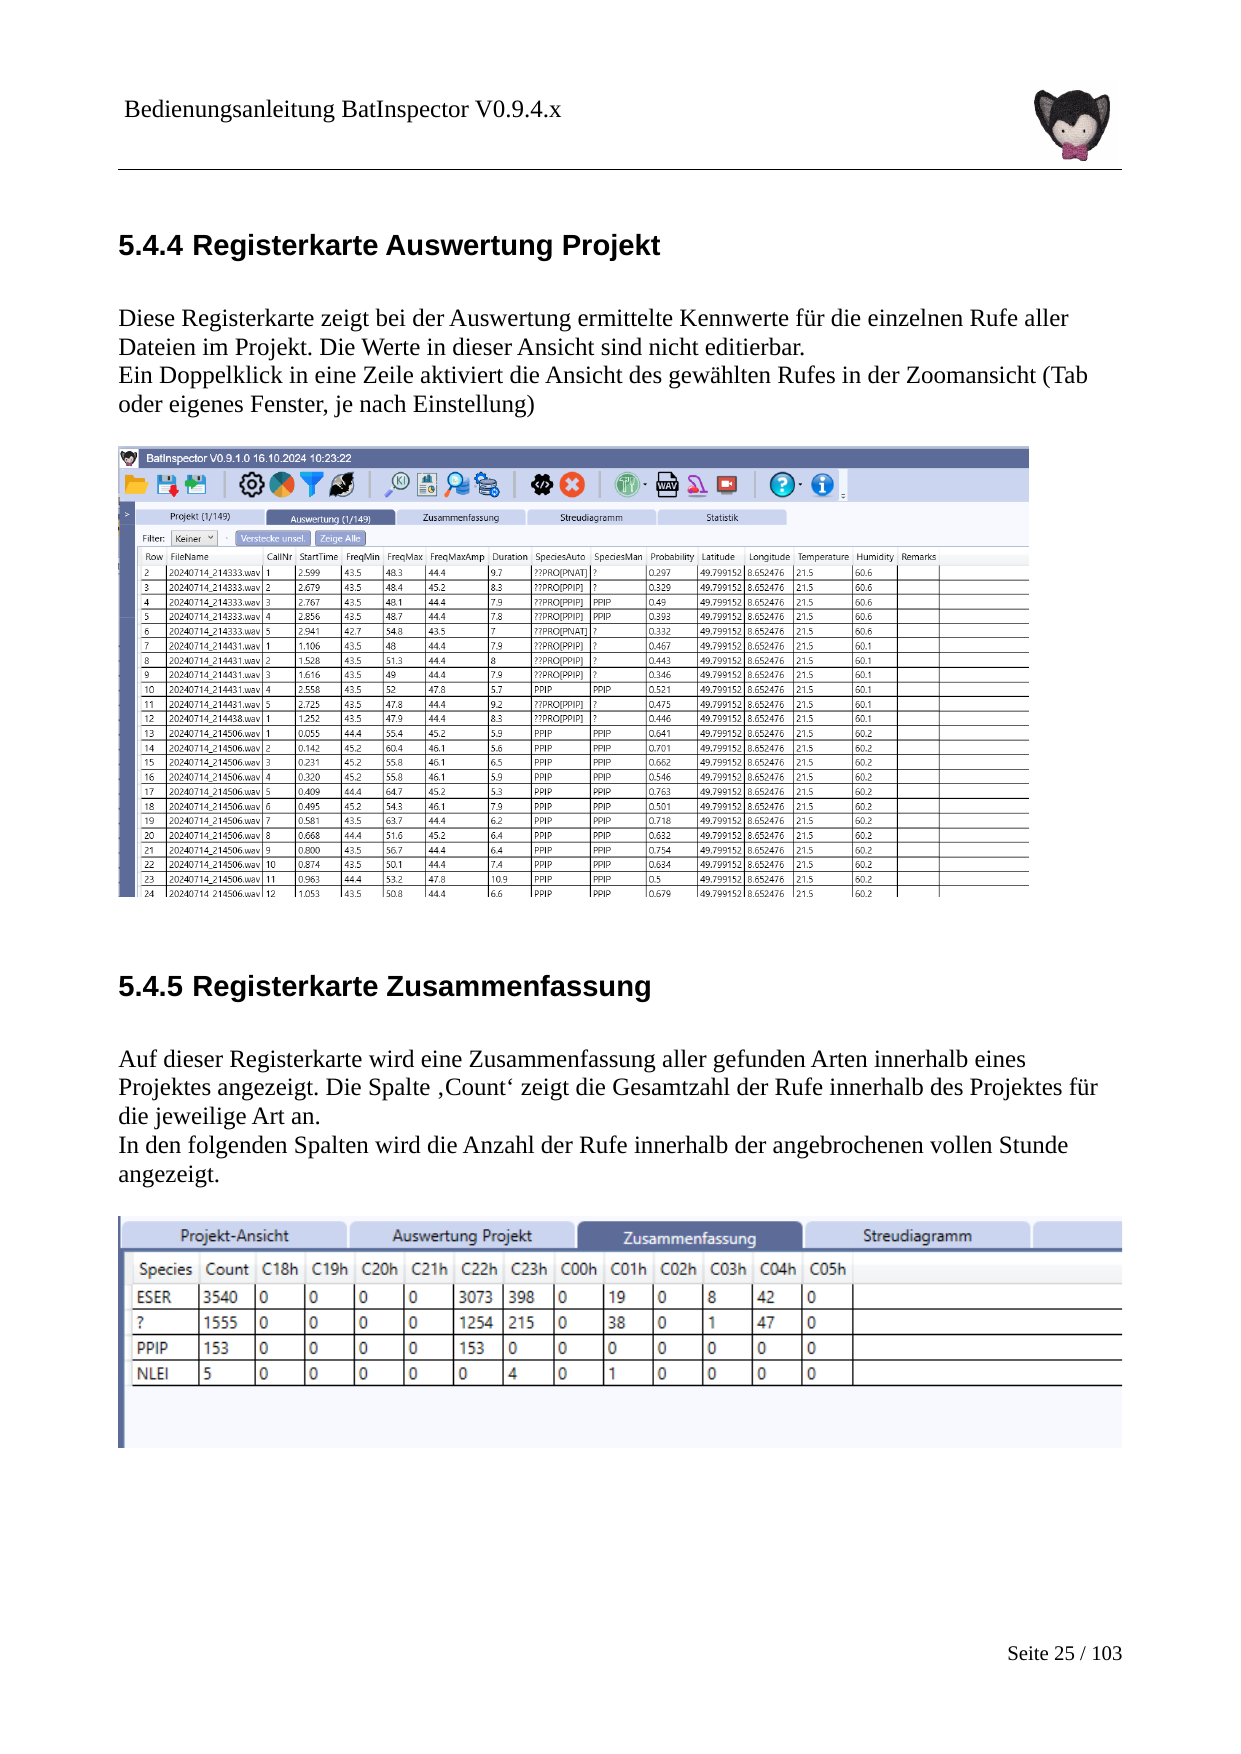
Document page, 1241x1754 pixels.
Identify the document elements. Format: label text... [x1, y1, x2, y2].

picture [118, 446, 1029, 897]
text Ein Doppelklick in eine Zeile aktiviert die Ansicht des gewählten Rufes in der Zoomansicht (Tab oder eigenes Fenster, je nach Einstellung) [118, 361, 1122, 418]
text Diese Registerkarte zeigt bei der Auswertung ermittelte Kennwerte für die einzelnen Rufe aller Dateien im Projekt. Die Werte in dieser Ansicht sind nicht editierbar. [118, 303, 1122, 361]
text Auf dieser Registerkarte wird eine Zusammenfassung aller gefunden Arten innerhalb eines Projektes angezeigt. Die Spalte ‚Count‘ zeigt die Gesamtzahl der Rufe innerhalb des Projektes für die jeweilige Art an. [118, 1044, 1122, 1130]
subtitle Registerkarte Auswertung Projekt [118, 228, 1122, 262]
subtitle Registerkarte Zusammenfassung [118, 969, 1122, 1002]
text In den folgenden Spalten wird die Anzahl der Rufe innerhalb der angebrochenen vollen Stunde angezeigt. [118, 1130, 1122, 1187]
picture [1030, 80, 1119, 169]
picture [118, 1216, 1123, 1448]
